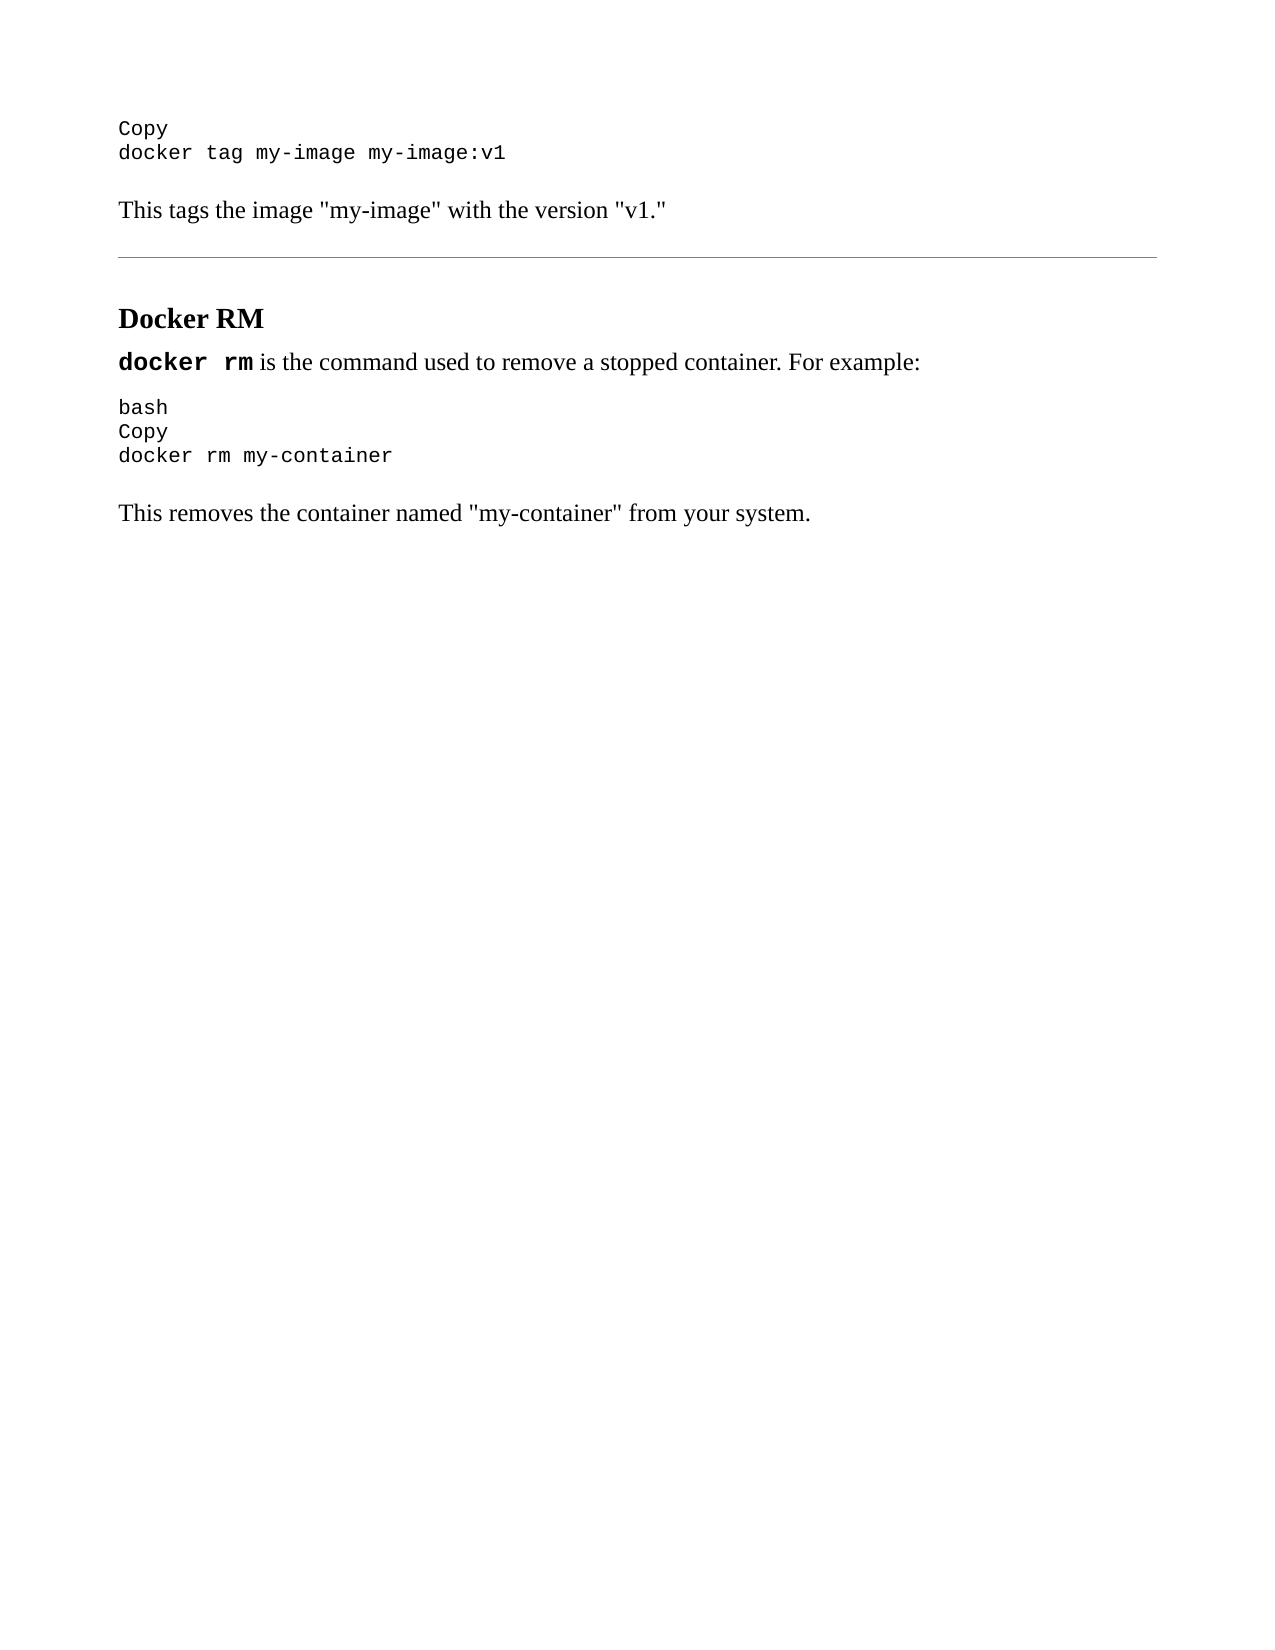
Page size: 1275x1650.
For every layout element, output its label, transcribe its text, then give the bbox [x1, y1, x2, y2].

subtitle Docker RM [118, 301, 1157, 335]
text bash [118, 397, 1157, 421]
text Copy [118, 118, 1157, 142]
text docker rm my-container [118, 445, 1157, 468]
text docker tag my-image my-image:v1 [118, 142, 1157, 165]
text This removes the container named "my-container" from your system. [118, 498, 1157, 527]
text docker rm is the command used to remove a stopped container. For example: [118, 347, 1157, 378]
text Copy [118, 421, 1157, 445]
text This tags the image "my-image" with the version "v1." [118, 195, 1157, 224]
